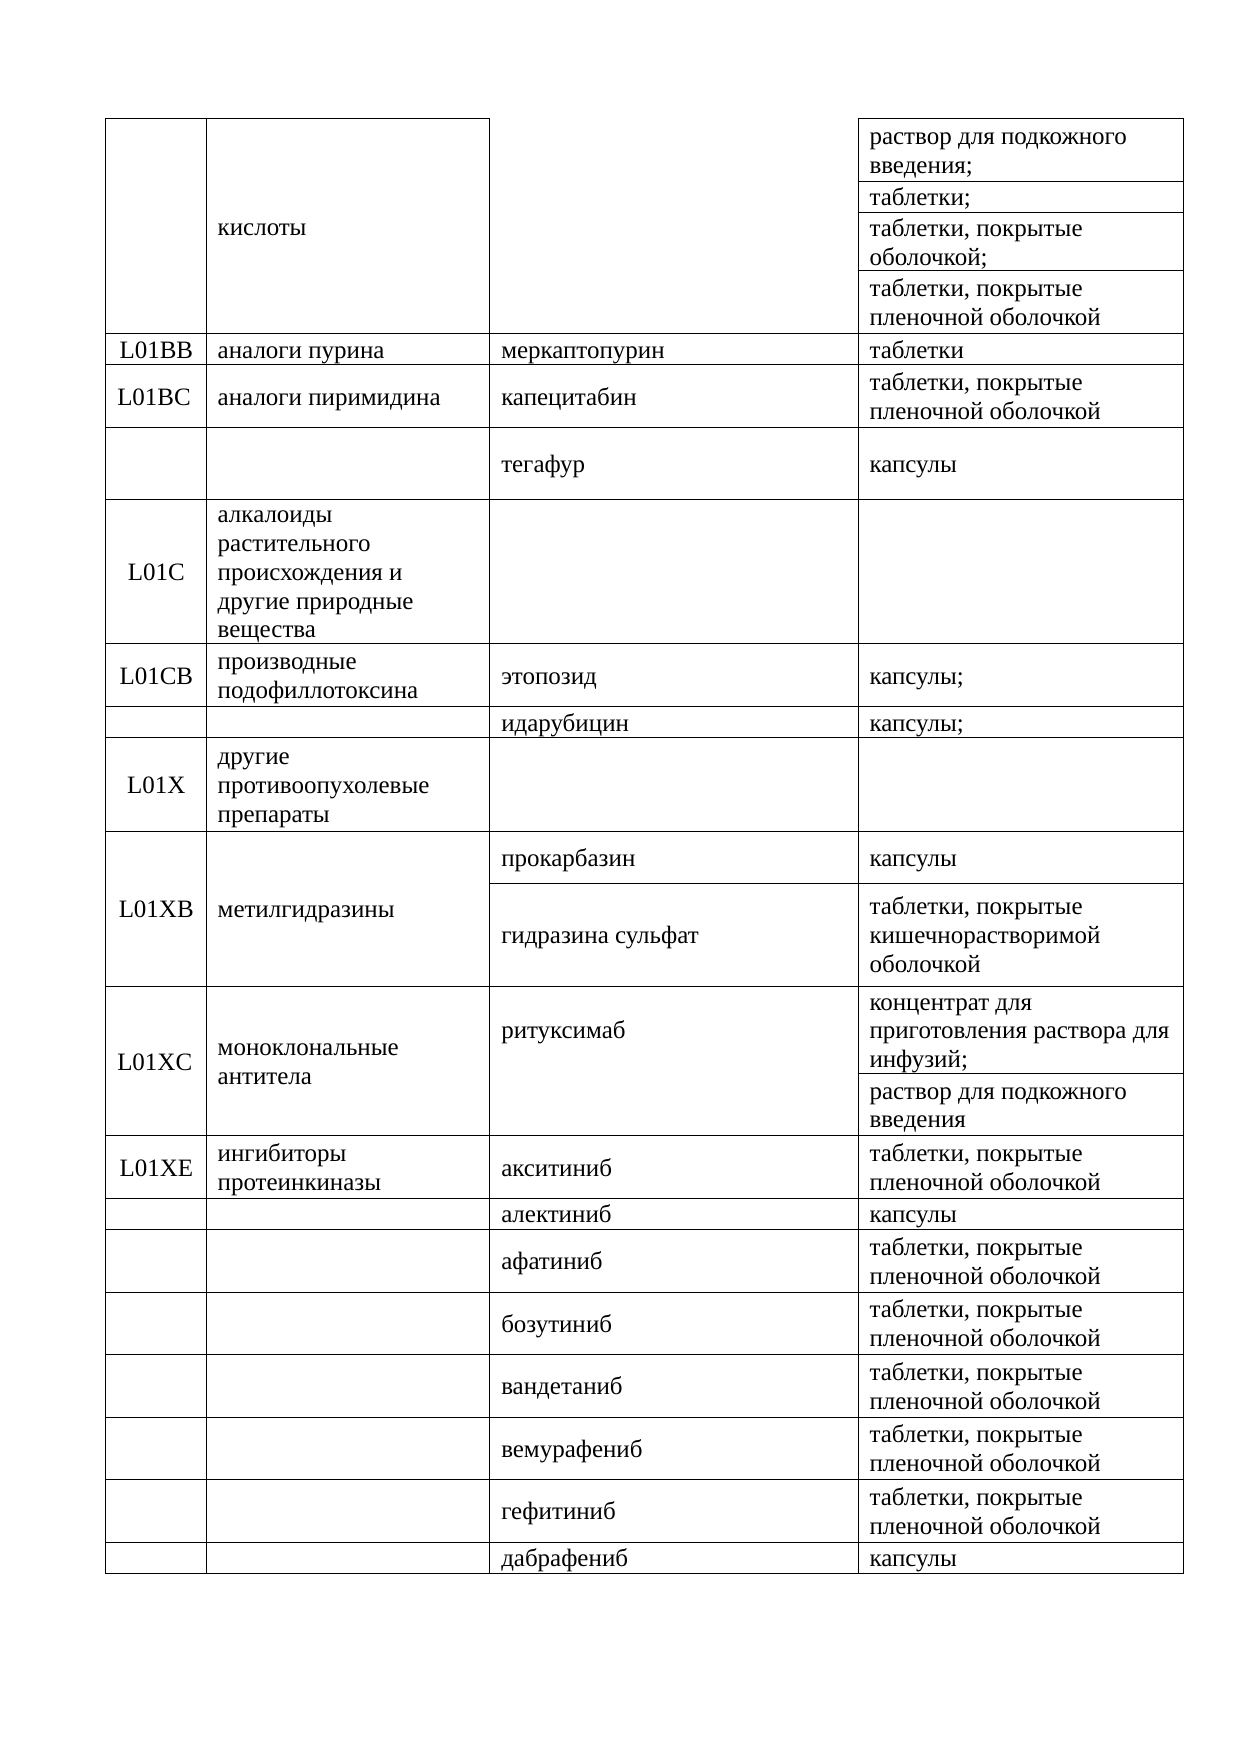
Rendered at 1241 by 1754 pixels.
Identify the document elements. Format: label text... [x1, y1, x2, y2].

table_cell таблетки, покрытые пленочной оболочкой [859, 1293, 1183, 1354]
table_cell таблетки, покрытые оболочкой; [859, 213, 1183, 270]
table_cell таблетки, покрытые пленочной оболочкой [859, 1136, 1183, 1198]
table_cell концентрат для приготовления раствора для инфузий; [859, 987, 1183, 1073]
table_cell дабрафениб [490, 1543, 858, 1573]
table_cell таблетки, покрытые пленочной оболочкой [859, 1355, 1183, 1417]
table_cell афатиниб [490, 1230, 858, 1292]
table_cell [207, 428, 489, 498]
table_cell метилгидразины [207, 832, 489, 986]
table_cell [106, 1199, 206, 1229]
table_cell L01XB [106, 832, 206, 986]
table_cell капецитабин [490, 365, 858, 427]
table_cell капсулы; [859, 707, 1183, 737]
table_cell алкалоиды растительного происхождения и другие природные вещества [207, 500, 489, 643]
table_cell [207, 1230, 489, 1292]
table_cell [207, 1543, 489, 1573]
table_cell [106, 1230, 206, 1292]
table_cell алектиниб [490, 1199, 858, 1229]
table_cell [106, 1543, 206, 1573]
table_cell другие противоопухолевые препараты [207, 738, 489, 831]
table_cell таблетки, покрытые кишечнорастворимой оболочкой [859, 884, 1183, 986]
table_cell моноклональные антитела [207, 987, 489, 1135]
table_cell кислоты [207, 119, 489, 333]
table_cell [490, 1073, 858, 1135]
table_cell аналоги пиримидина [207, 365, 489, 427]
table_cell капсулы [859, 428, 1183, 498]
table_cell прокарбазин [490, 832, 858, 882]
table_cell L01XC [106, 987, 206, 1135]
table_cell гидразина сульфат [490, 884, 858, 986]
table_cell раствор для подкожного введения; [859, 119, 1183, 181]
table_cell капсулы [859, 1543, 1183, 1573]
table_cell L01BC [106, 365, 206, 427]
table_cell [490, 500, 858, 643]
table_cell [490, 212, 858, 270]
table_cell гефитиниб [490, 1480, 858, 1542]
table_cell капсулы; [859, 644, 1183, 706]
table_cell вандетаниб [490, 1355, 858, 1417]
table_cell таблетки, покрытые пленочной оболочкой [859, 1418, 1183, 1479]
table_cell [207, 1480, 489, 1542]
table_cell таблетки; [859, 182, 1183, 212]
table_cell [207, 1355, 489, 1417]
table_cell ритуксимаб [490, 987, 858, 1073]
table_cell [106, 1480, 206, 1542]
table_cell L01C [106, 500, 206, 643]
table_cell капсулы [859, 832, 1183, 882]
table_cell производные подофиллотоксина [207, 644, 489, 706]
table_cell [106, 1418, 206, 1479]
table_cell [207, 707, 489, 737]
table_cell ингибиторы протеинкиназы [207, 1136, 489, 1198]
table_cell L01X [106, 738, 206, 831]
table_cell таблетки, покрытые пленочной оболочкой [859, 271, 1183, 333]
table_cell этопозид [490, 644, 858, 706]
table_cell идарубицин [490, 707, 858, 737]
table_cell [207, 1418, 489, 1479]
table_cell раствор для подкожного введения [859, 1074, 1183, 1135]
table_cell [106, 119, 206, 333]
table_cell L01BB [106, 334, 206, 364]
table_cell бозутиниб [490, 1293, 858, 1354]
table_cell [106, 428, 206, 498]
table_cell [106, 1355, 206, 1417]
table_cell таблетки, покрытые пленочной оболочкой [859, 1480, 1183, 1542]
table_cell [490, 118, 858, 181]
table_cell [490, 270, 858, 333]
table_cell вемурафениб [490, 1418, 858, 1479]
table_cell [859, 500, 1183, 643]
table_cell тегафур [490, 428, 858, 498]
table_cell таблетки [859, 334, 1183, 364]
table_cell таблетки, покрытые пленочной оболочкой [859, 1230, 1183, 1292]
table_cell капсулы [859, 1199, 1183, 1229]
table_cell [490, 181, 858, 212]
table_cell [106, 1293, 206, 1354]
table_cell L01CB [106, 644, 206, 706]
table_cell акситиниб [490, 1136, 858, 1198]
table_cell L01XE [106, 1136, 206, 1198]
table_cell [106, 707, 206, 737]
table_cell меркаптопурин [490, 334, 858, 364]
table_cell [207, 1199, 489, 1229]
table_cell [207, 1293, 489, 1354]
table_cell [490, 738, 858, 831]
table_cell аналоги пурина [207, 334, 489, 364]
table_cell [859, 738, 1183, 831]
table_cell таблетки, покрытые пленочной оболочкой [859, 365, 1183, 427]
